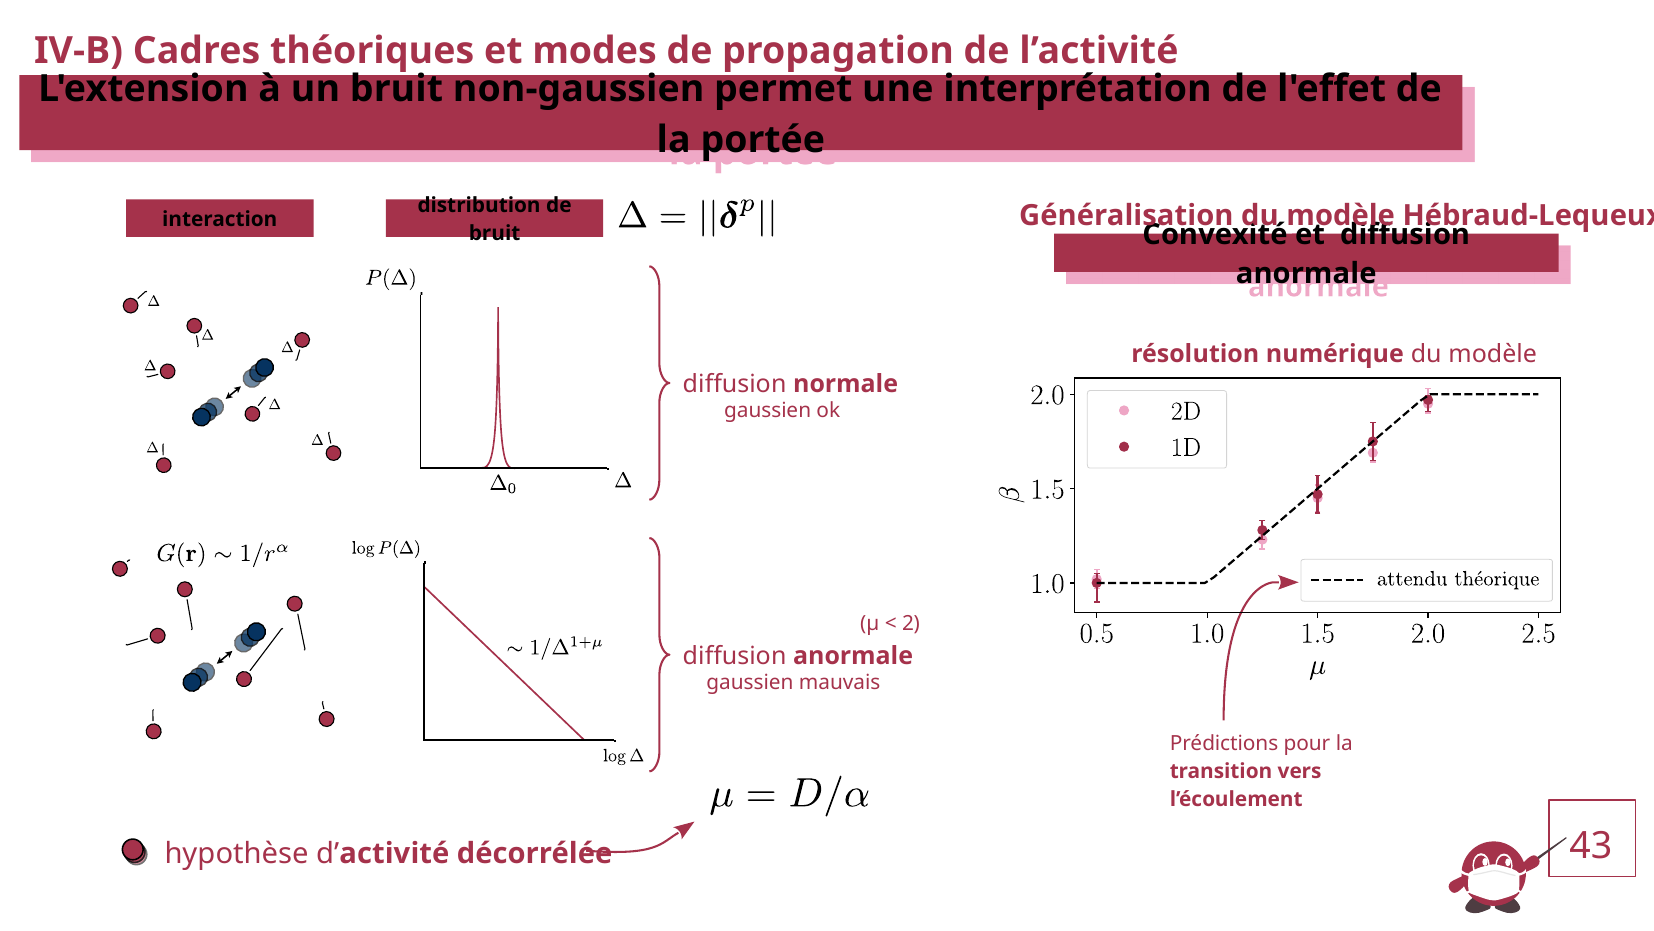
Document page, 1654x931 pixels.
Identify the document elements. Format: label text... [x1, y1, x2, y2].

picture [618, 199, 774, 237]
text_box résolution numérique du modèle [1116, 328, 1572, 388]
text_box diffusion normale [667, 358, 895, 418]
text_box interaction [126, 199, 314, 237]
picture [111, 540, 644, 766]
picture [1448, 799, 1637, 914]
text_box L'extension à un bruit non-gaussien permet une interprétation de l'effet de la portée [19, 75, 1463, 151]
text_box IV-B) Cadres théoriques et modes de propagation de l’activité [19, 16, 1238, 76]
picture [710, 775, 869, 817]
text_box gaussien mauvais [691, 659, 888, 719]
text_box (μ < 2) [845, 600, 934, 644]
text_box [1492, 811, 1654, 887]
text_box gaussien ok [709, 387, 896, 447]
text_box Généralisation du modèle Hébraud-Lequeux [1004, 186, 1613, 247]
text_box hypothèse d’activité décorrélée [106, 824, 589, 884]
text_box distribution de bruit [385, 199, 604, 237]
picture [122, 268, 632, 494]
picture [998, 377, 1562, 681]
text_box Prédictions pour la transition vers l’écoulement [1155, 720, 1449, 809]
text_box Convexité et diffusion anormale [1054, 247, 1559, 272]
text_box diffusion anormale [667, 630, 930, 689]
